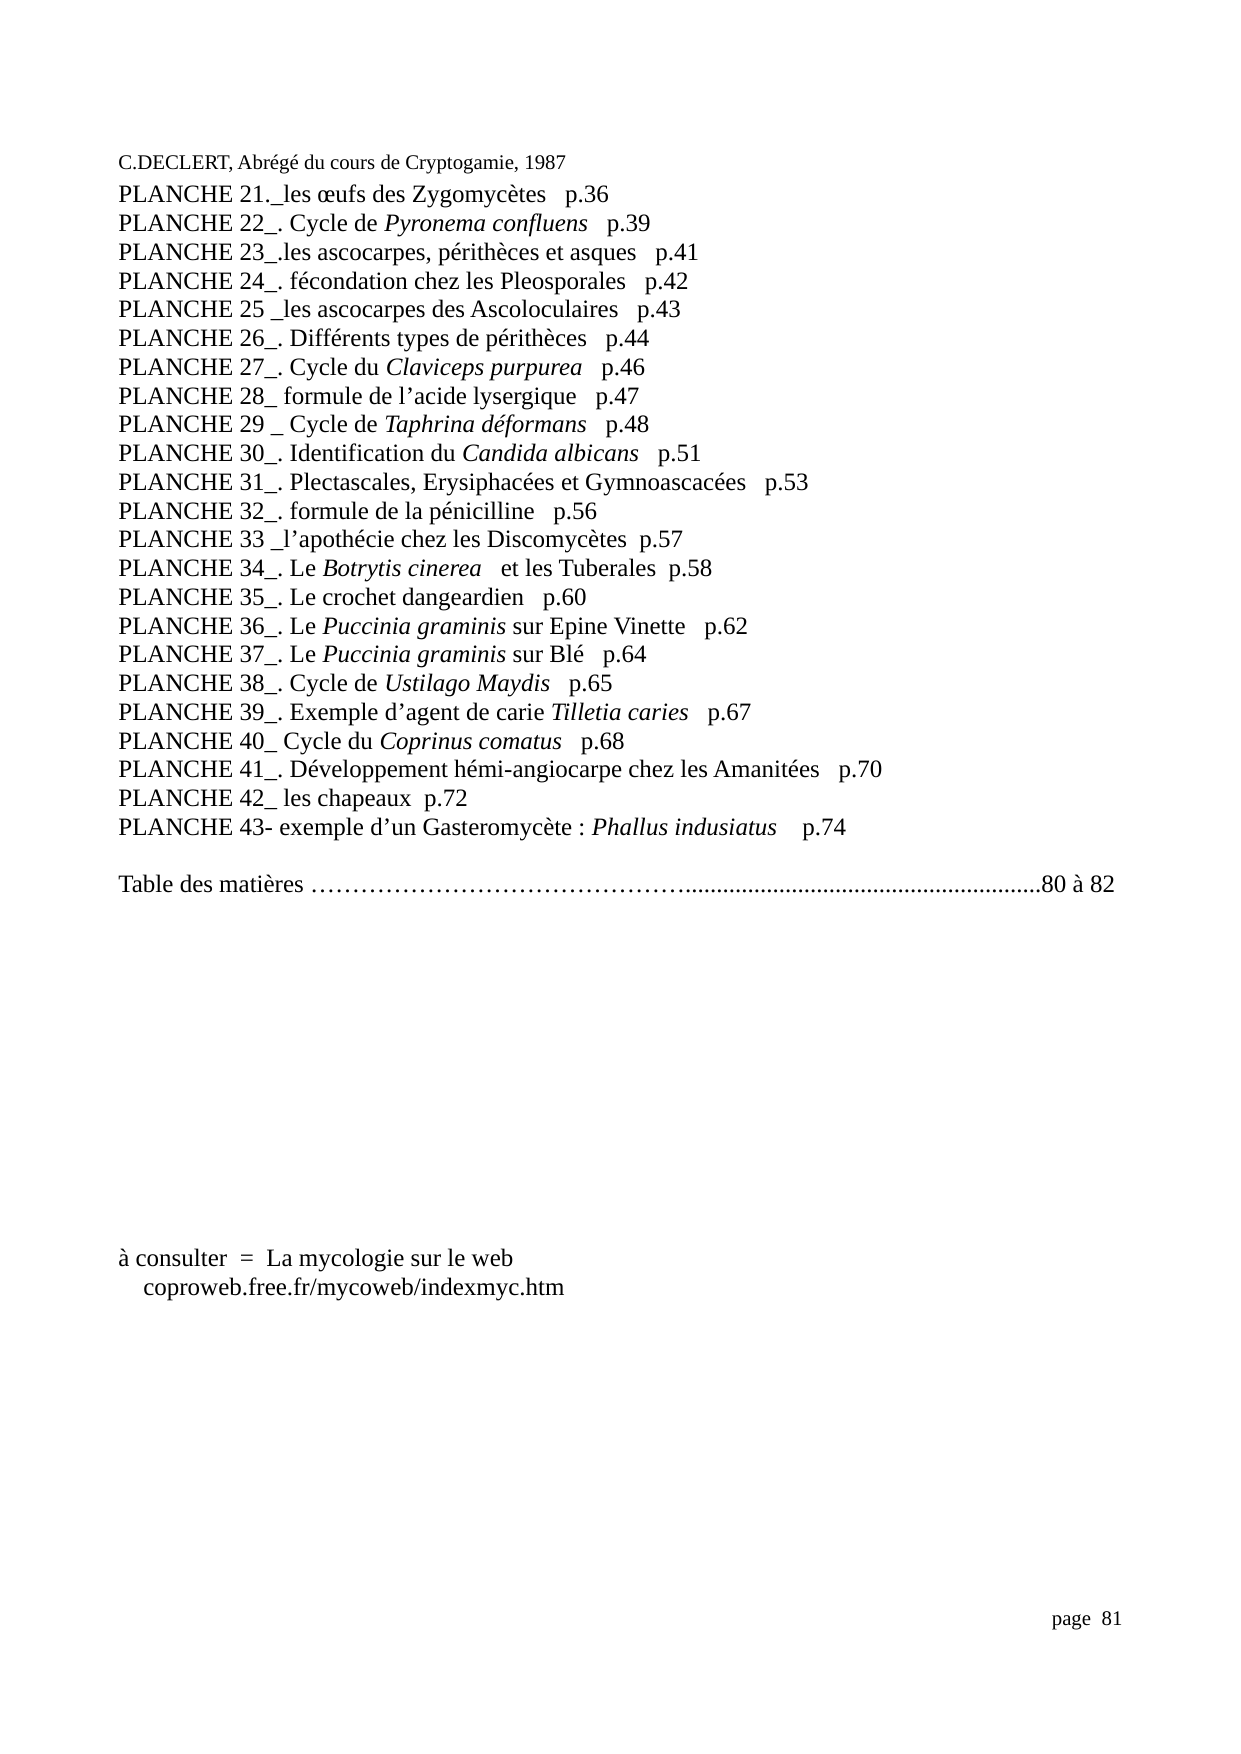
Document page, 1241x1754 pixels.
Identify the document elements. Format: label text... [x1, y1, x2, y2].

text PLANCHE 42_ les chapeaux p.72 [118, 783, 1122, 812]
text PLANCHE 31_. Plectascales, Erysiphacées et Gymnoascacées p.53 [118, 467, 1122, 496]
text PLANCHE 29 _ Cycle de Taphrina déformans p.48 [118, 409, 1122, 438]
text PLANCHE 24_. fécondation chez les Pleosporales p.42 [118, 266, 1122, 294]
text PLANCHE 40_ Cycle du Coprinus comatus p.68 [118, 726, 1122, 754]
text PLANCHE 22_. Cycle de Pyronema confluens p.39 [118, 208, 1122, 237]
text PLANCHE 33 _l’apothécie chez les Discomycètes p.57 [118, 524, 1122, 553]
text à consulter = La mycologie sur le web [118, 1243, 1122, 1272]
text PLANCHE 37_. Le Puccinia graminis sur Blé p.64 [118, 639, 1122, 668]
text PLANCHE 43- exemple d’un Gasteromycète : Phallus indusiatus p.74 [118, 812, 1122, 841]
text PLANCHE 25 _les ascocarpes des Ascoloculaires p.43 [118, 294, 1122, 323]
text PLANCHE 23_.les ascocarpes, périthèces et asques p.41 [118, 237, 1122, 266]
text Table des matières ……………………………………….........................................................80 à 82 [118, 869, 1122, 898]
text coproweb.free.fr/mycoweb/indexmyc.htm [118, 1272, 1122, 1301]
text PLANCHE 26_. Différents types de périthèces p.44 [118, 323, 1122, 352]
text PLANCHE 27_. Cycle du Claviceps purpurea p.46 [118, 352, 1122, 381]
text PLANCHE 21._les œufs des Zygomycètes p.36 [118, 179, 1122, 208]
text PLANCHE 41_. Développement hémi-angiocarpe chez les Amanitées p.70 [118, 754, 1122, 783]
text PLANCHE 28_ formule de l’acide lysergique p.47 [118, 381, 1122, 409]
text PLANCHE 39_. Exemple d’agent de carie Tilletia caries p.67 [118, 697, 1122, 726]
text PLANCHE 38_. Cycle de Ustilago Maydis p.65 [118, 668, 1122, 697]
text PLANCHE 35_. Le crochet dangeardien p.60 [118, 582, 1122, 611]
text PLANCHE 32_. formule de la pénicilline p.56 [118, 496, 1122, 524]
text PLANCHE 36_. Le Puccinia graminis sur Epine Vinette p.62 [118, 611, 1122, 639]
text PLANCHE 34_. Le Botrytis cinerea et les Tuberales p.58 [118, 553, 1122, 582]
text PLANCHE 30_. Identification du Candida albicans p.51 [118, 438, 1122, 467]
